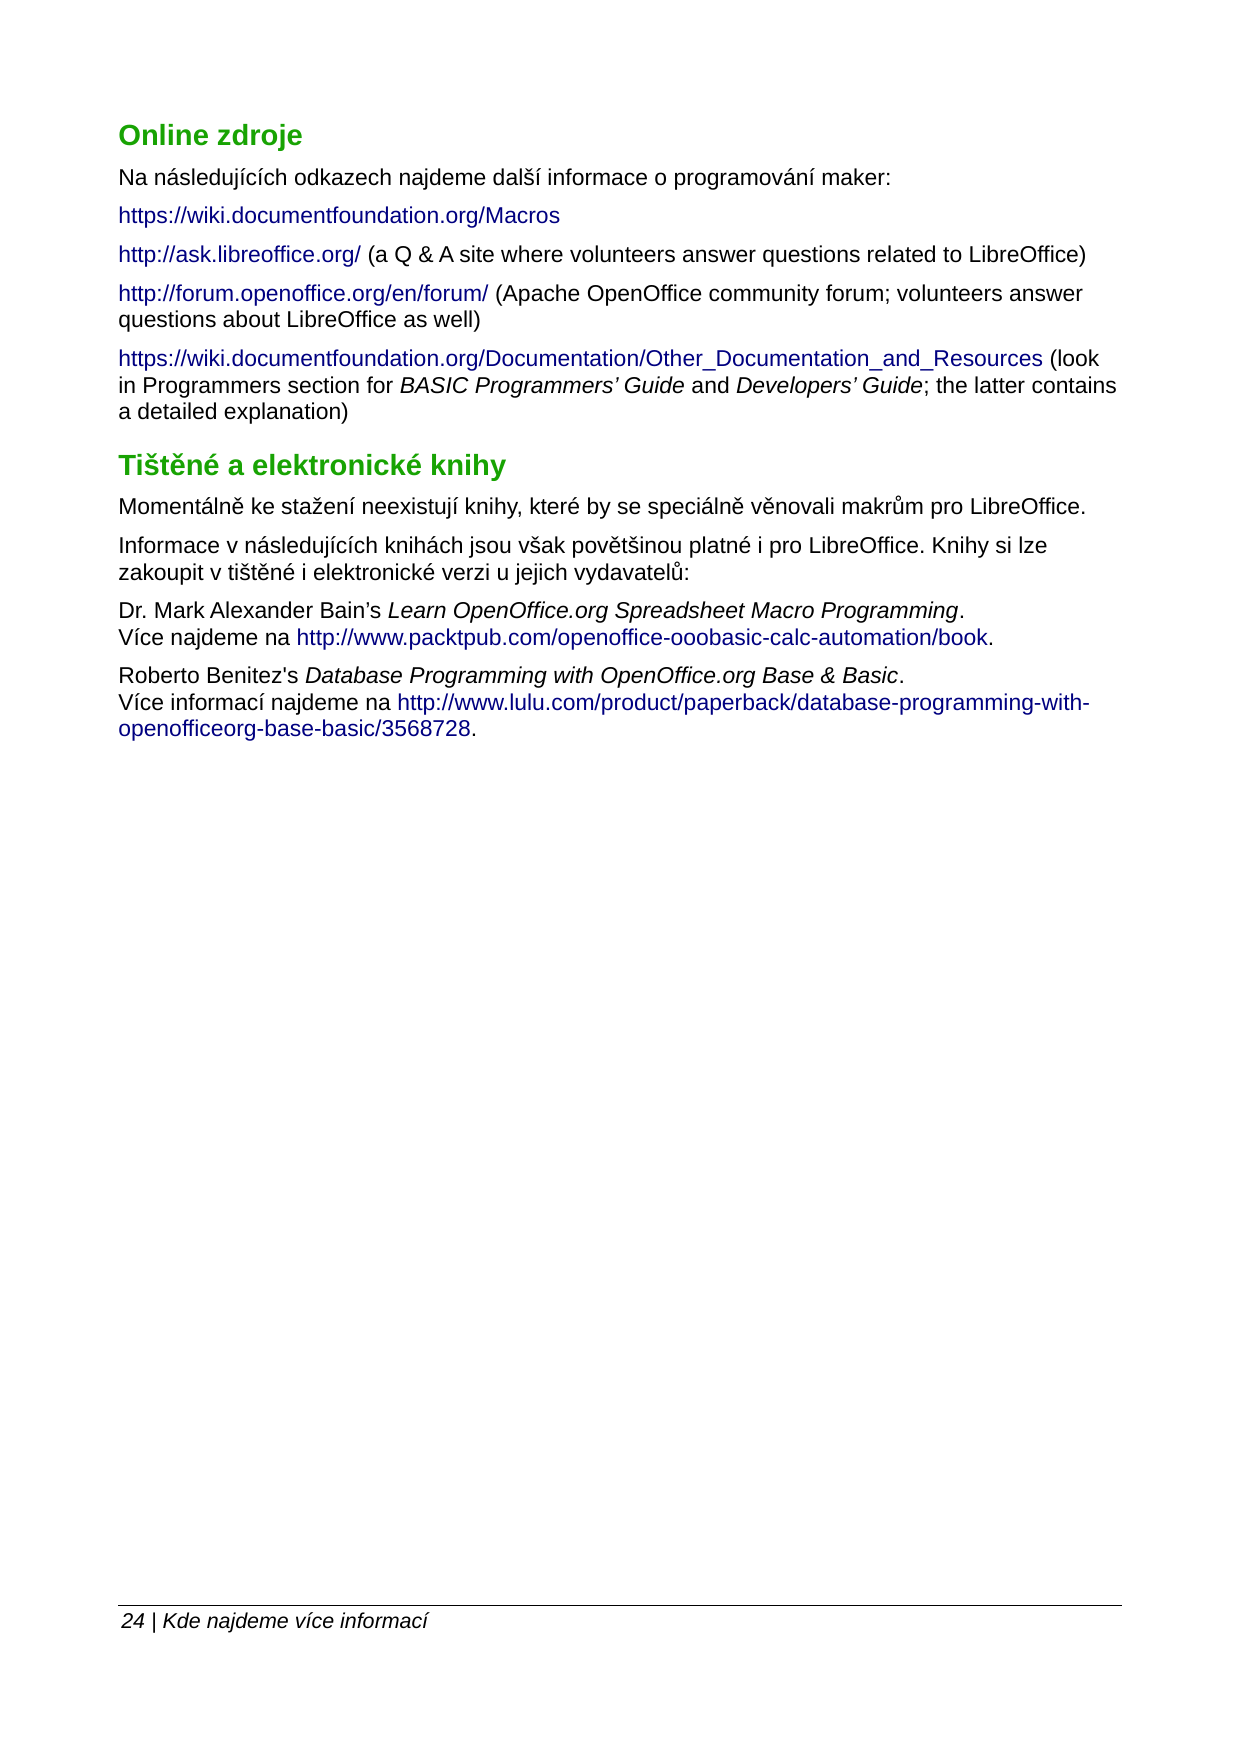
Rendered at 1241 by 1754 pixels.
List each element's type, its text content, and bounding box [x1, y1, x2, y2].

list https://wiki.documentfoundation.org/Macros [118, 202, 1122, 229]
subtitle Online zdroje [118, 118, 1122, 152]
text http://forum.openoffice.org/en/forum/ (Apache OpenOffice community forum; volunteers answer questions about LibreOffice as well) [118, 280, 1122, 333]
text Momentálně ke stažení neexistují knihy, které by se speciálně věnovali makrům pro LibreOffice. [118, 493, 1122, 519]
text Dr. Mark Alexander Bain’s Learn OpenOffice.org Spreadsheet Macro Programming. Více najdeme na http://www.packtpub.com/openoffice-ooobasic-calc-automation/book. [118, 597, 1122, 650]
list http://ask.libreoffice.org/ (a Q & A site where volunteers answer questions related to LibreOffice) [118, 241, 1122, 267]
text Roberto Benitez's Database Programming with OpenOffice.org Base & Basic. Více informací najdeme na http://www.lulu.com/product/paperback/database-programming-with-openofficeorg-base-basic/3568728. [118, 662, 1122, 742]
list Informace v následujících knihách jsou však povětšinou platné i pro LibreOffice. Knihy si lze zakoupit v tištěné i elektronické verzi u jejich vydavatelů: [118, 532, 1122, 585]
list Na následujících odkazech najdeme další informace o programování maker: [118, 163, 1122, 190]
subtitle Tištěné a elektronické knihy [118, 448, 1122, 481]
text https://wiki.documentfoundation.org/Documentation/Other_Documentation_and_Resources (look in Programmers section for BASIC Programmers’ Guide and Developers’ Guide; the latter contains a detailed explanation) [118, 345, 1122, 424]
